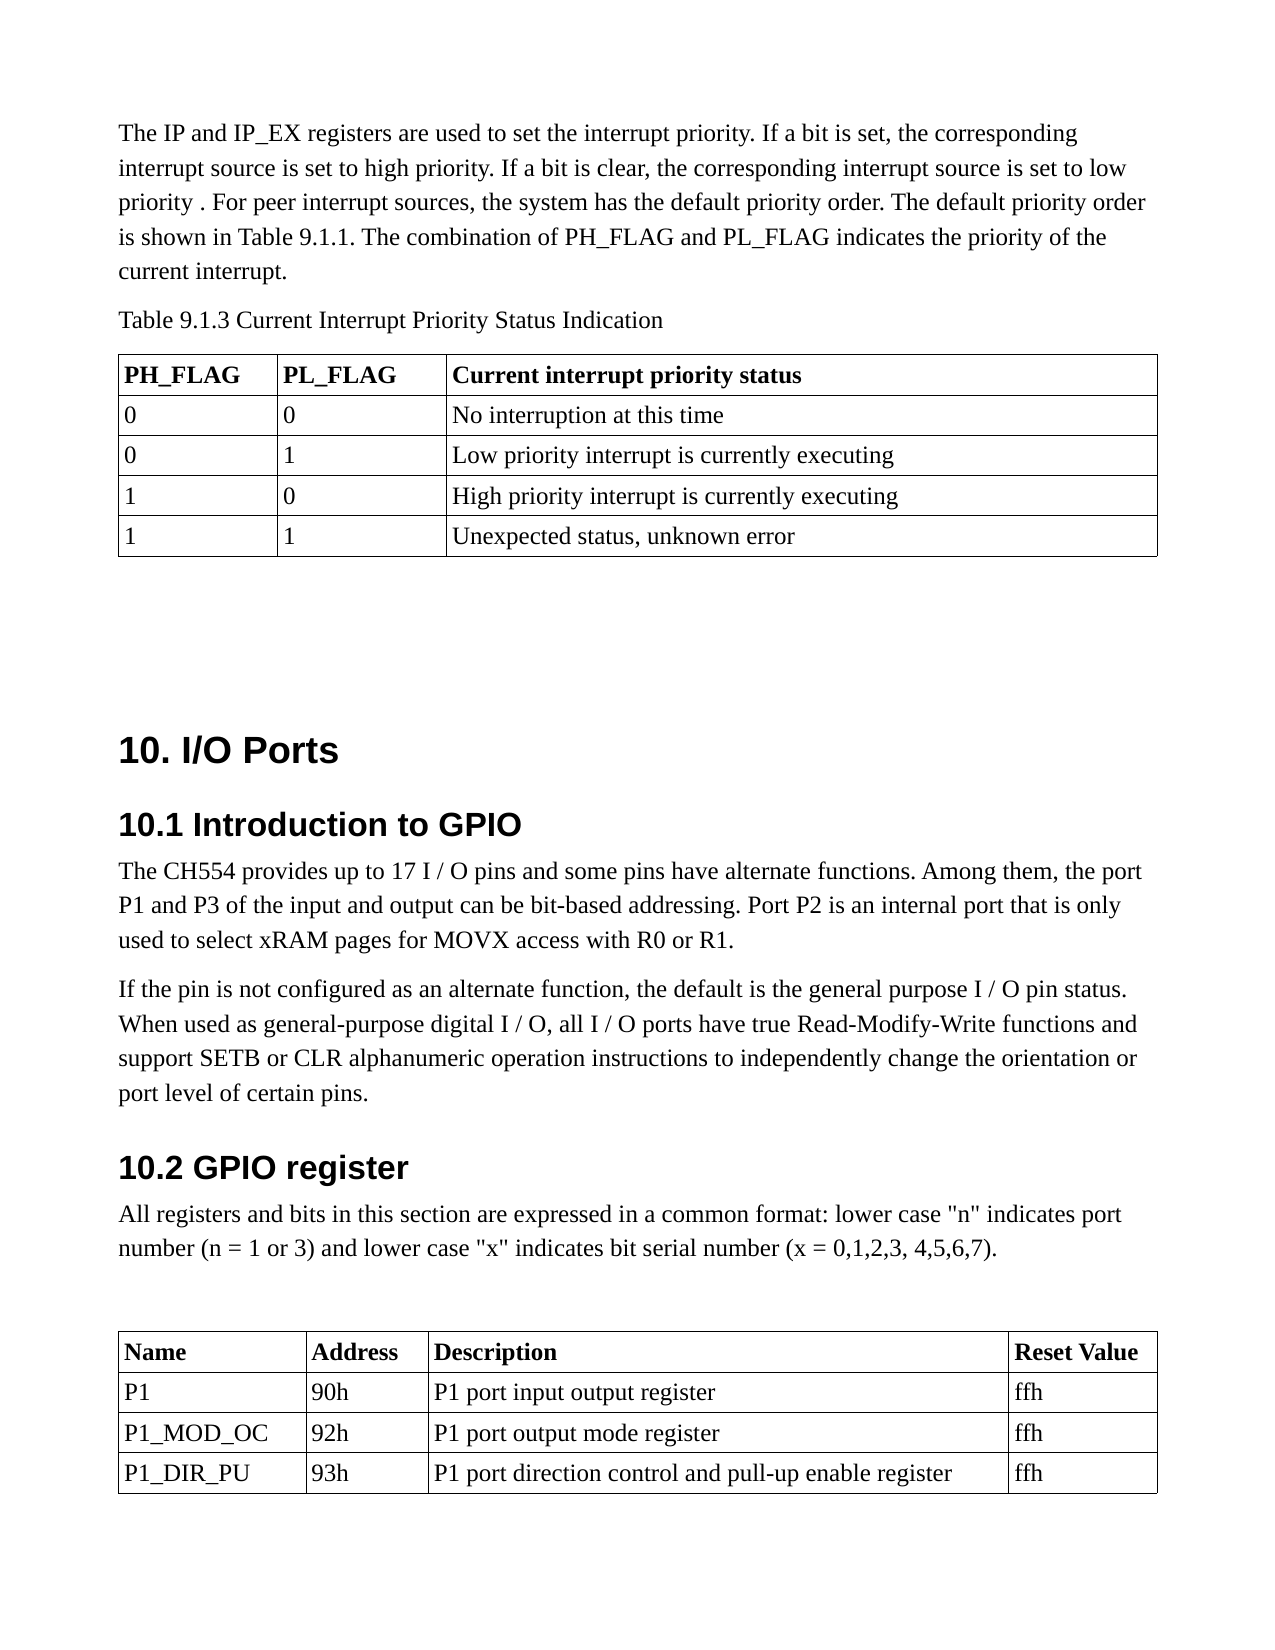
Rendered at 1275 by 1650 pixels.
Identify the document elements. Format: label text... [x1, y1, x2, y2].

table_cell P1_DIR_PU [119, 1453, 306, 1492]
table_cell 1 [119, 476, 277, 515]
table_header Name [119, 1332, 306, 1372]
text All registers and bits in this section are expressed in a common format: lower case "n" indicates port number (n = 1 or 3) and lower case "x" indicates bit serial number (x = 0,1,2,3, 4,5,6,7). [118, 1199, 1157, 1262]
table_cell 1 [278, 436, 446, 475]
table_cell 92h [307, 1413, 428, 1452]
table_cell ffh [1009, 1373, 1157, 1412]
table_cell P1_MOD_OC [119, 1413, 306, 1452]
subtitle 10. I/O Ports [118, 728, 1157, 772]
table_cell 93h [307, 1453, 428, 1492]
table_cell 0 [119, 436, 277, 475]
table_cell ffh [1009, 1413, 1157, 1452]
table_header Current interrupt priority status [447, 355, 1157, 394]
table_cell High priority interrupt is currently executing [447, 476, 1157, 515]
table_cell No interruption at this time [447, 396, 1157, 435]
table_header PH_FLAG [119, 355, 277, 394]
text If the pin is not configured as an alternate function, the default is the general purpose I / O pin status. When used as general-purpose digital I / O, all I / O ports have true Read-Modify-Write functions and support SETB or CLR alphanumeric operation instructions to independently change the orientation or port level of certain pins. [118, 974, 1157, 1106]
table_cell ffh [1009, 1453, 1157, 1492]
table_cell 90h [307, 1373, 428, 1412]
table_cell P1 port input output register [429, 1373, 1008, 1412]
table_cell 0 [278, 476, 446, 515]
text The CH554 provides up to 17 I / O pins and some pins have alternate functions. Among them, the port P1 and P3 of the input and output can be bit-based addressing. Port P2 is an internal port that is only used to select xRAM pages for MOVX access with R0 or R1. [118, 856, 1157, 954]
table_cell 1 [119, 516, 277, 556]
table_cell P1 [119, 1373, 306, 1412]
table_cell 1 [278, 516, 446, 556]
subtitle 10.1 Introduction to GPIO [118, 805, 1157, 844]
table_cell 0 [278, 396, 446, 435]
table_cell Unexpected status, unknown error [447, 516, 1157, 556]
subtitle 10.2 GPIO register [118, 1147, 1157, 1186]
table_cell P1 port output mode register [429, 1413, 1008, 1452]
text Table 9.1.3 Current Interrupt Priority Status Indication [118, 305, 1157, 334]
text The IP and IP_EX registers are used to set the interrupt priority. If a bit is set, the corresponding interrupt source is set to high priority. If a bit is clear, the corresponding interrupt source is set to low priority . For peer interrupt sources, the system has the default priority order. The default priority order is shown in Table 9.1.1. The combination of PH_FLAG and PL_FLAG indicates the priority of the current interrupt. [118, 118, 1157, 285]
table_header Reset Value [1009, 1332, 1157, 1372]
table_cell P1 port direction control and pull-up enable register [429, 1453, 1008, 1492]
table_cell Low priority interrupt is currently executing [447, 436, 1157, 475]
table_header Description [429, 1332, 1008, 1372]
table_cell 0 [119, 396, 277, 435]
table_header Address [307, 1332, 428, 1372]
table_header PL_FLAG [278, 355, 446, 394]
